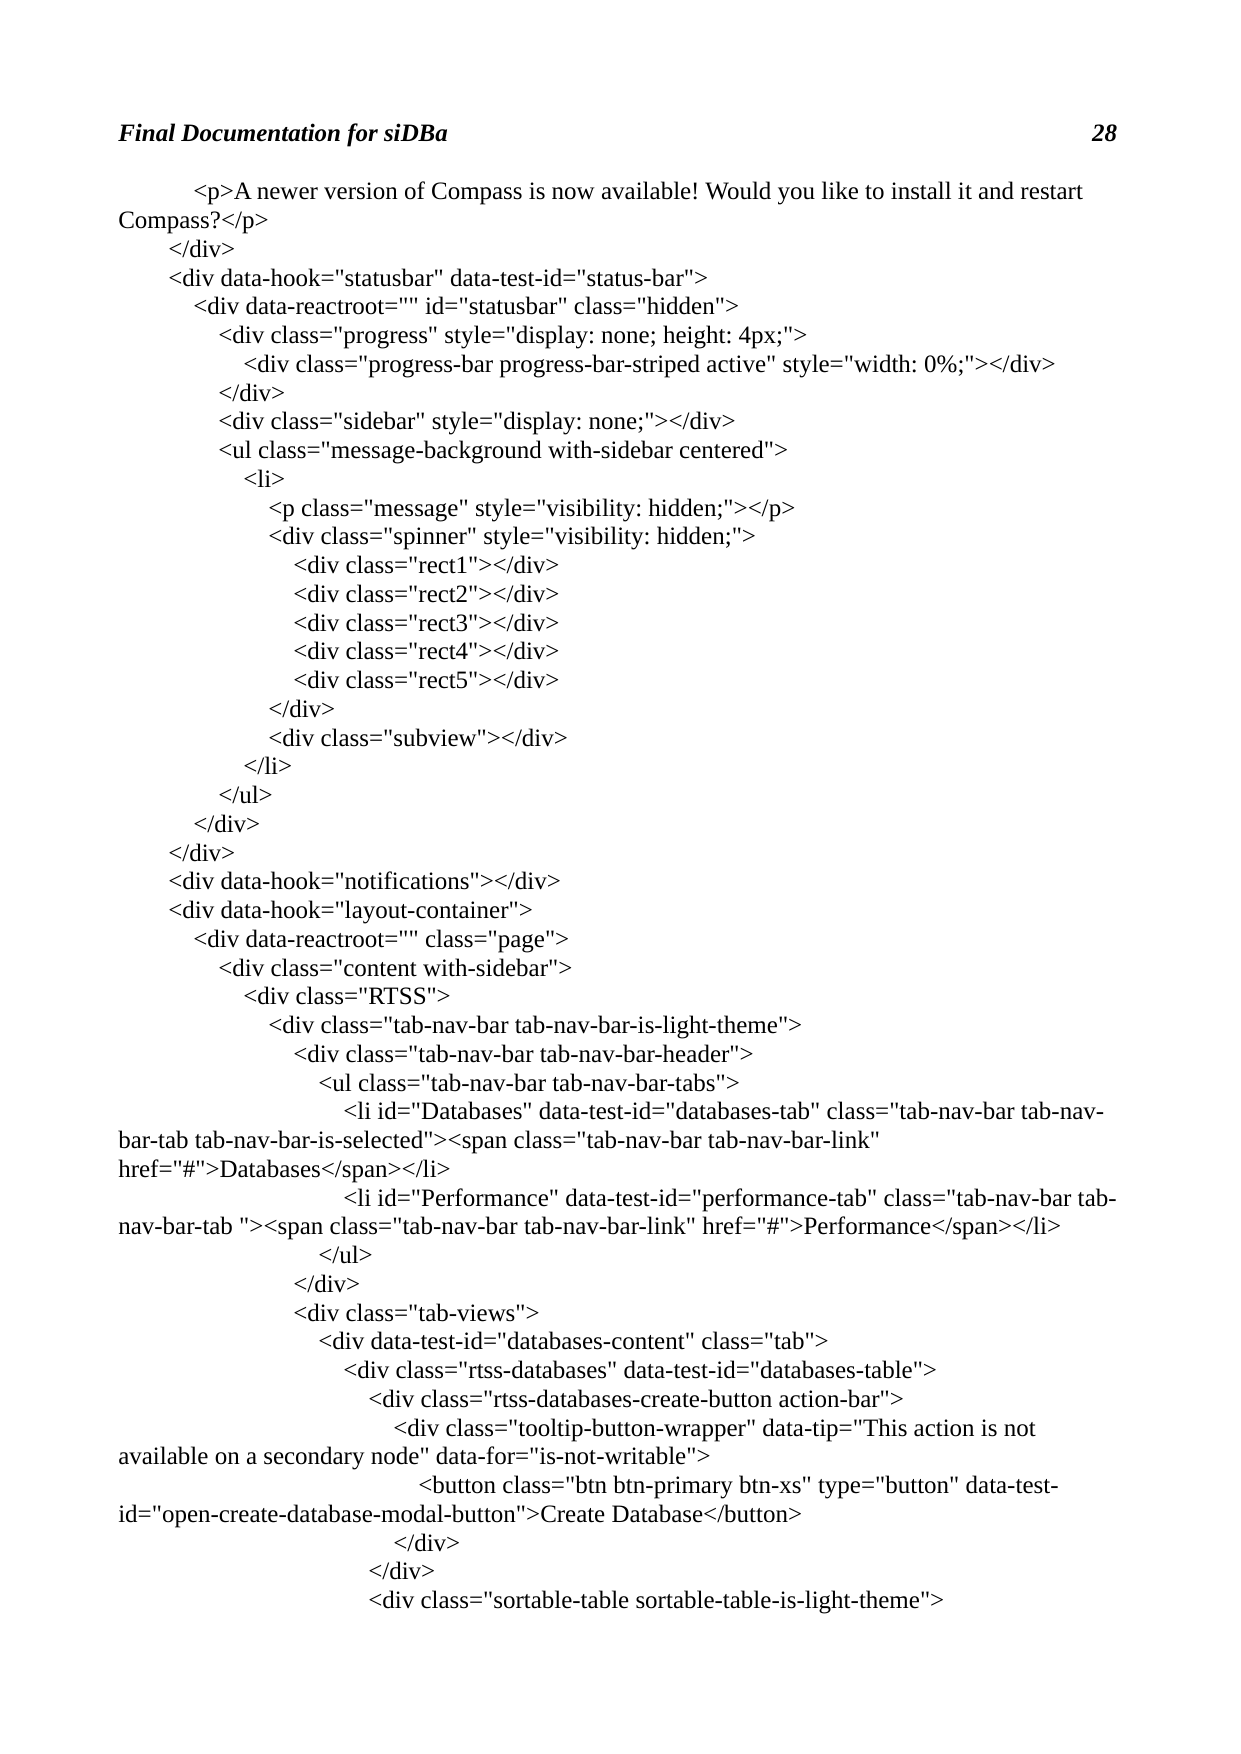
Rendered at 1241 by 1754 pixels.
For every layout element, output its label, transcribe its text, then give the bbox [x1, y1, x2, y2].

text <div class="rect3"></div> [118, 608, 1122, 636]
text </div> [118, 234, 1122, 263]
text <div class="rect5"></div> [118, 665, 1122, 694]
text <div data-hook="layout-container"> [118, 895, 1122, 924]
text <div class="progress-bar progress-bar-striped active" style="width: 0%;"></div> [118, 349, 1122, 378]
text <div class="sortable-table sortable-table-is-light-theme"> [118, 1585, 1122, 1614]
text </li> [118, 751, 1122, 780]
text </div> [118, 809, 1122, 838]
text <div class="tab-nav-bar tab-nav-bar-is-light-theme"> [118, 1010, 1122, 1039]
text <div class="rect1"></div> [118, 550, 1122, 579]
text <div class="rtss-databases-create-button action-bar"> [118, 1384, 1122, 1413]
text <div class="tooltip-button-wrapper" data-tip="This action is not available on a secondary node" data-for="is-not-writable"> [118, 1413, 1122, 1470]
text <div class="progress" style="display: none; height: 4px;"> [118, 320, 1122, 349]
text <p class="message" style="visibility: hidden;"></p> [118, 493, 1122, 521]
text <li id="Performance" data-test-id="performance-tab" class="tab-nav-bar tab-nav-bar-tab "><span class="tab-nav-bar tab-nav-bar-link" href="#">Performance</span></li> [118, 1183, 1122, 1240]
text <div data-reactroot="" class="page"> [118, 924, 1122, 953]
text <div data-hook="notifications"></div> [118, 866, 1122, 895]
text <li> [118, 464, 1122, 493]
text <ul class="message-background with-sidebar centered"> [118, 435, 1122, 464]
text <div class="tab-nav-bar tab-nav-bar-header"> [118, 1039, 1122, 1068]
text <li id="Databases" data-test-id="databases-tab" class="tab-nav-bar tab-nav-bar-tab tab-nav-bar-is-selected"><span class="tab-nav-bar tab-nav-bar-link" href="#">Databases</span></li> [118, 1096, 1122, 1183]
text <div class="content with-sidebar"> [118, 953, 1122, 981]
text </div> [118, 838, 1122, 866]
text <p>A newer version of Compass is now available! Would you like to install it and restart Compass?</p> [118, 176, 1122, 234]
text <ul class="tab-nav-bar tab-nav-bar-tabs"> [118, 1068, 1122, 1096]
text </div> [118, 1269, 1122, 1298]
text <div data-test-id="databases-content" class="tab"> [118, 1326, 1122, 1355]
text <div class="sidebar" style="display: none;"></div> [118, 406, 1122, 435]
text </ul> [118, 780, 1122, 809]
text </ul> [118, 1240, 1122, 1269]
text </div> [118, 1528, 1122, 1556]
text <div class="rect4"></div> [118, 636, 1122, 665]
text <div class="rtss-databases" data-test-id="databases-table"> [118, 1355, 1122, 1384]
text <button class="btn btn-primary btn-xs" type="button" data-test-id="open-create-database-modal-button">Create Database</button> [118, 1470, 1122, 1528]
text <div class="RTSS"> [118, 981, 1122, 1010]
text <div class="subview"></div> [118, 723, 1122, 751]
text <div class="tab-views"> [118, 1298, 1122, 1326]
text <div class="rect2"></div> [118, 579, 1122, 608]
text </div> [118, 694, 1122, 723]
text </div> [118, 378, 1122, 406]
text </div> [118, 1556, 1122, 1585]
text <div class="spinner" style="visibility: hidden;"> [118, 521, 1122, 550]
text <div data-hook="statusbar" data-test-id="status-bar"> [118, 263, 1122, 291]
text <div data-reactroot="" id="statusbar" class="hidden"> [118, 291, 1122, 320]
